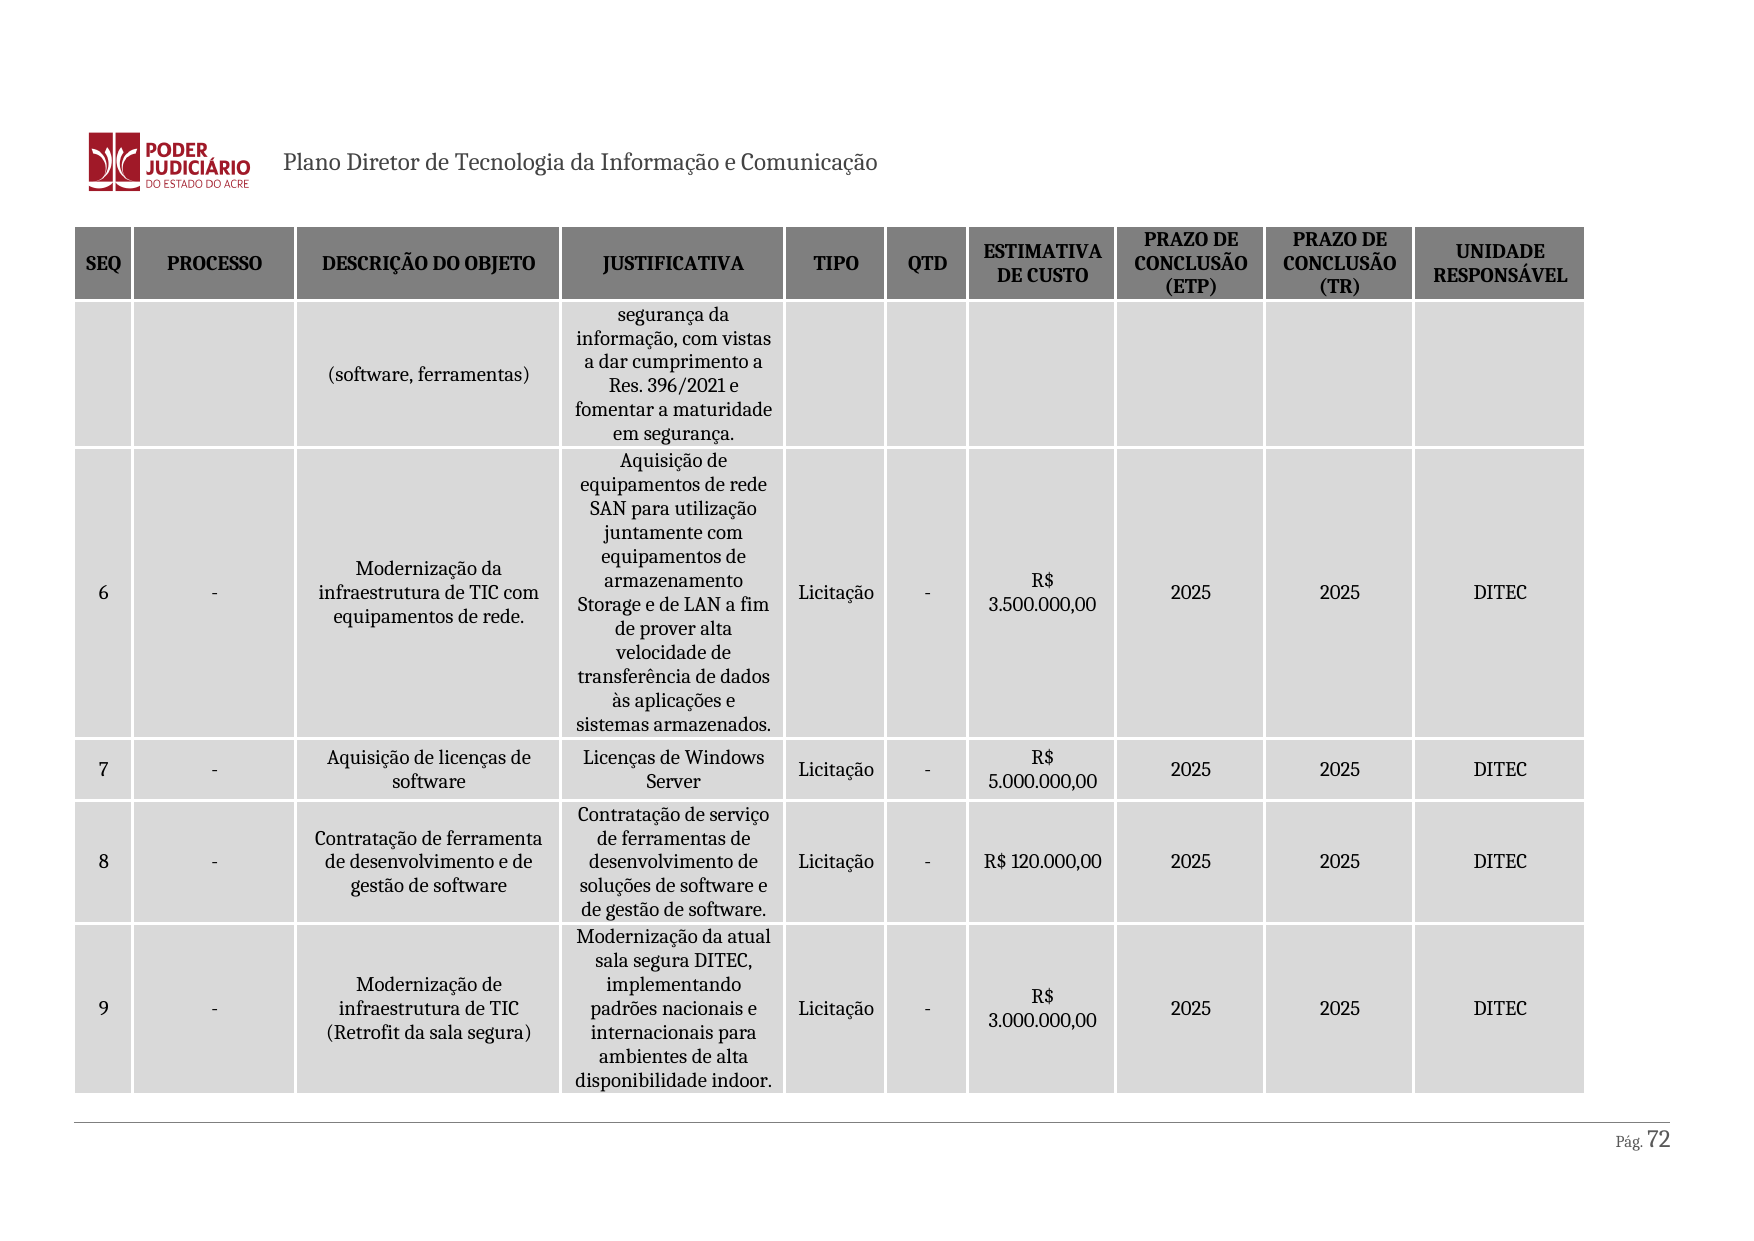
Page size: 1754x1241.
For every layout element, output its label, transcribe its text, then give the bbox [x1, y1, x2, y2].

table_cell - [887, 302, 966, 446]
table_cell - [134, 740, 294, 799]
table_cell 9 [75, 925, 131, 1093]
table_cell R$ 5.000.000,00 [969, 740, 1114, 799]
table_cell 2025 [1266, 925, 1412, 1093]
table_cell Licitação [786, 802, 884, 922]
table_header TIPO [786, 227, 884, 299]
table_cell Licitação [786, 449, 884, 737]
table_cell - [134, 302, 294, 446]
table_header JUSTIFICATIVA [562, 227, 783, 299]
table_cell - [887, 740, 966, 799]
table_header QTD [887, 227, 966, 299]
table_cell 2025 [1117, 802, 1263, 922]
table_cell DITEC [1415, 802, 1584, 922]
table_cell [1266, 302, 1412, 446]
table_cell DITEC [1415, 740, 1584, 799]
table_cell - [134, 925, 294, 1093]
table_cell [75, 302, 131, 446]
table_cell segurança da informação, com vistas a dar cumprimento a Res. 396/2021 e fomentar a maturidade em segurança. [562, 302, 783, 446]
table_header PROCESSO [134, 227, 294, 299]
table_cell 7 [75, 740, 131, 799]
table_cell Aquisição de equipamentos de rede SAN para utilização juntamente com equipamentos de armazenamento Storage e de LAN a fim de prover alta velocidade de transferência de dados às aplicações e sistemas armazenados. [562, 449, 783, 737]
table_cell 6 [75, 449, 131, 737]
table_header UNIDADE RESPONSÁVEL [1415, 227, 1584, 299]
table_cell Aquisição de licenças de software [297, 740, 559, 799]
table_cell Licenças de Windows Server [562, 740, 783, 799]
table_cell Licitação [786, 925, 884, 1093]
table_header PRAZO DE CONCLUSÃO (ETP) [1117, 227, 1263, 299]
table_cell Licitação [786, 740, 884, 799]
table_header DESCRIÇÃO DO OBJETO [297, 227, 559, 299]
table_cell 2025 [1117, 449, 1263, 737]
table_cell 2025 [1266, 740, 1412, 799]
table_cell 2025 [1117, 740, 1263, 799]
table_cell - [887, 925, 966, 1093]
table_cell - [134, 802, 294, 922]
table_cell 8 [75, 802, 131, 922]
table_cell [786, 302, 884, 446]
table_cell Modernização da infraestrutura de TIC com equipamentos de rede. [297, 449, 559, 737]
table_cell Contratação de ferramenta de desenvolvimento e de gestão de software [297, 802, 559, 922]
table_cell 2025 [1266, 449, 1412, 737]
table_cell R$ 120.000,00 [969, 802, 1114, 922]
table_header SEQ [75, 227, 131, 299]
table_cell - [887, 449, 966, 737]
table_header ESTIMATIVA DE CUSTO [969, 227, 1114, 299]
table_cell DITEC [1415, 449, 1584, 737]
table_cell R$ 3.500.000,00 [969, 449, 1114, 737]
table_cell [1117, 302, 1263, 446]
table_cell [1415, 302, 1584, 446]
table_cell DITEC [1415, 925, 1584, 1093]
table_cell Contratação de serviço de ferramentas de desenvolvimento de soluções de software e de gestão de software. [562, 802, 783, 922]
table_cell - [134, 449, 294, 737]
table_cell R$ 3.000.000,00 [969, 925, 1114, 1093]
table_cell 2025 [1117, 925, 1263, 1093]
table_cell Modernização de infraestrutura de TIC (Retrofit da sala segura) [297, 925, 559, 1093]
table_cell (software, ferramentas) [297, 302, 559, 446]
table_cell Modernização da atual sala segura DITEC, implementando padrões nacionais e internacionais para ambientes de alta disponibilidade indoor. [562, 925, 783, 1093]
table_header PRAZO DE CONCLUSÃO (TR) [1266, 227, 1412, 299]
table_cell - [887, 802, 966, 922]
table_cell 2025 [1266, 802, 1412, 922]
table_cell [969, 302, 1114, 446]
